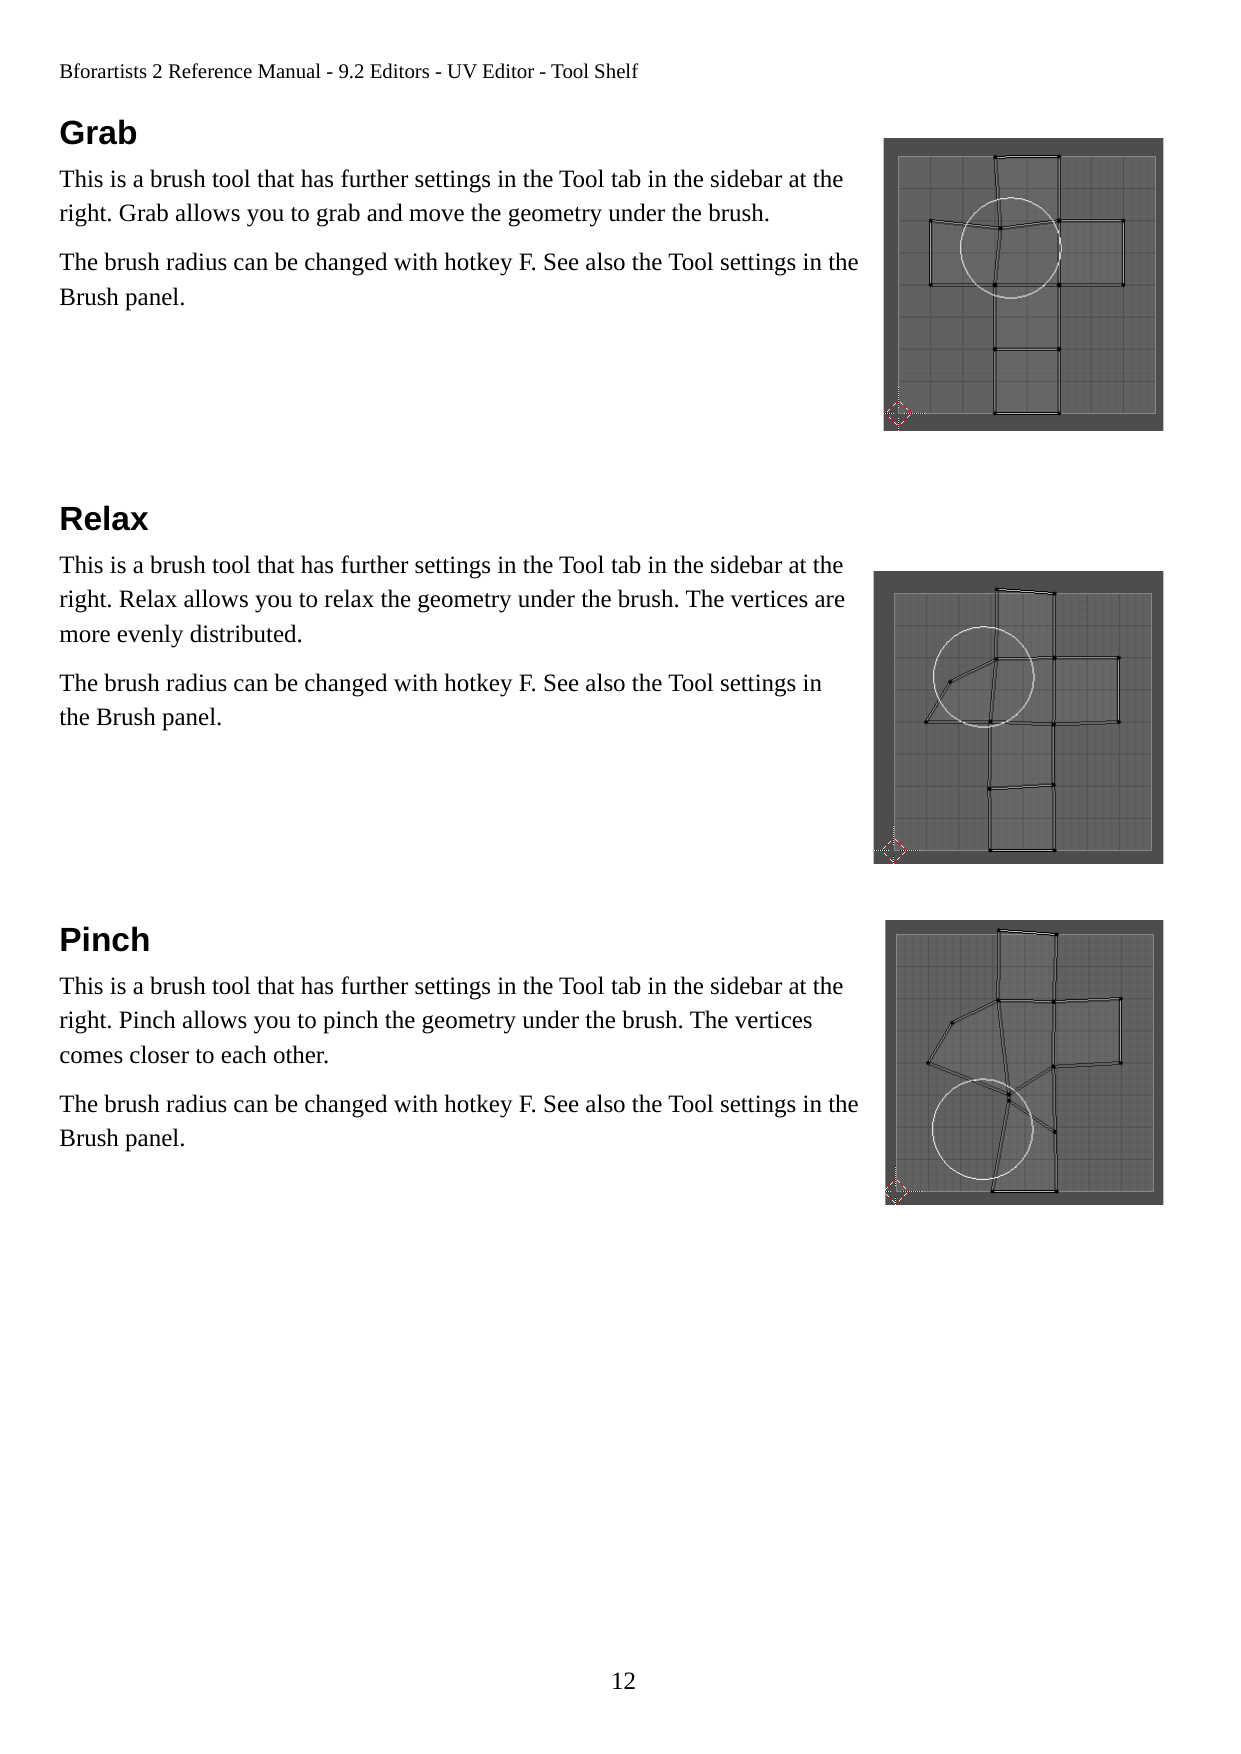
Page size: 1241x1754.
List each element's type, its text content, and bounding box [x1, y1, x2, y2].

text The brush radius can be changed with hotkey F. See also the Tool settings in the Brush panel. [59, 247, 883, 311]
picture [873, 571, 1164, 864]
text The brush radius can be changed with hotkey F. See also the Tool settings in the Brush panel. [59, 668, 873, 731]
text This is a brush tool that has further settings in the Tool tab in the sidebar at the right. Pinch allows you to pinch the geometry under the brush. The vertices comes closer to each other. [59, 971, 885, 1068]
picture [883, 138, 1164, 431]
text This is a brush tool that has further settings in the Tool tab in the sidebar at the right. Grab allows you to grab and move the geometry under the brush. [59, 164, 883, 227]
text The brush radius can be changed with hotkey F. See also the Tool settings in the Brush panel. [59, 1089, 885, 1152]
subtitle Pinch [59, 919, 1181, 958]
subtitle Relax [59, 499, 1181, 537]
subtitle Grab [59, 113, 1181, 151]
text This is a brush tool that has further settings in the Tool tab in the sidebar at the right. Relax allows you to relax the geometry under the brush. The vertices are more evenly distributed. [59, 550, 1181, 648]
picture [885, 920, 1164, 1205]
